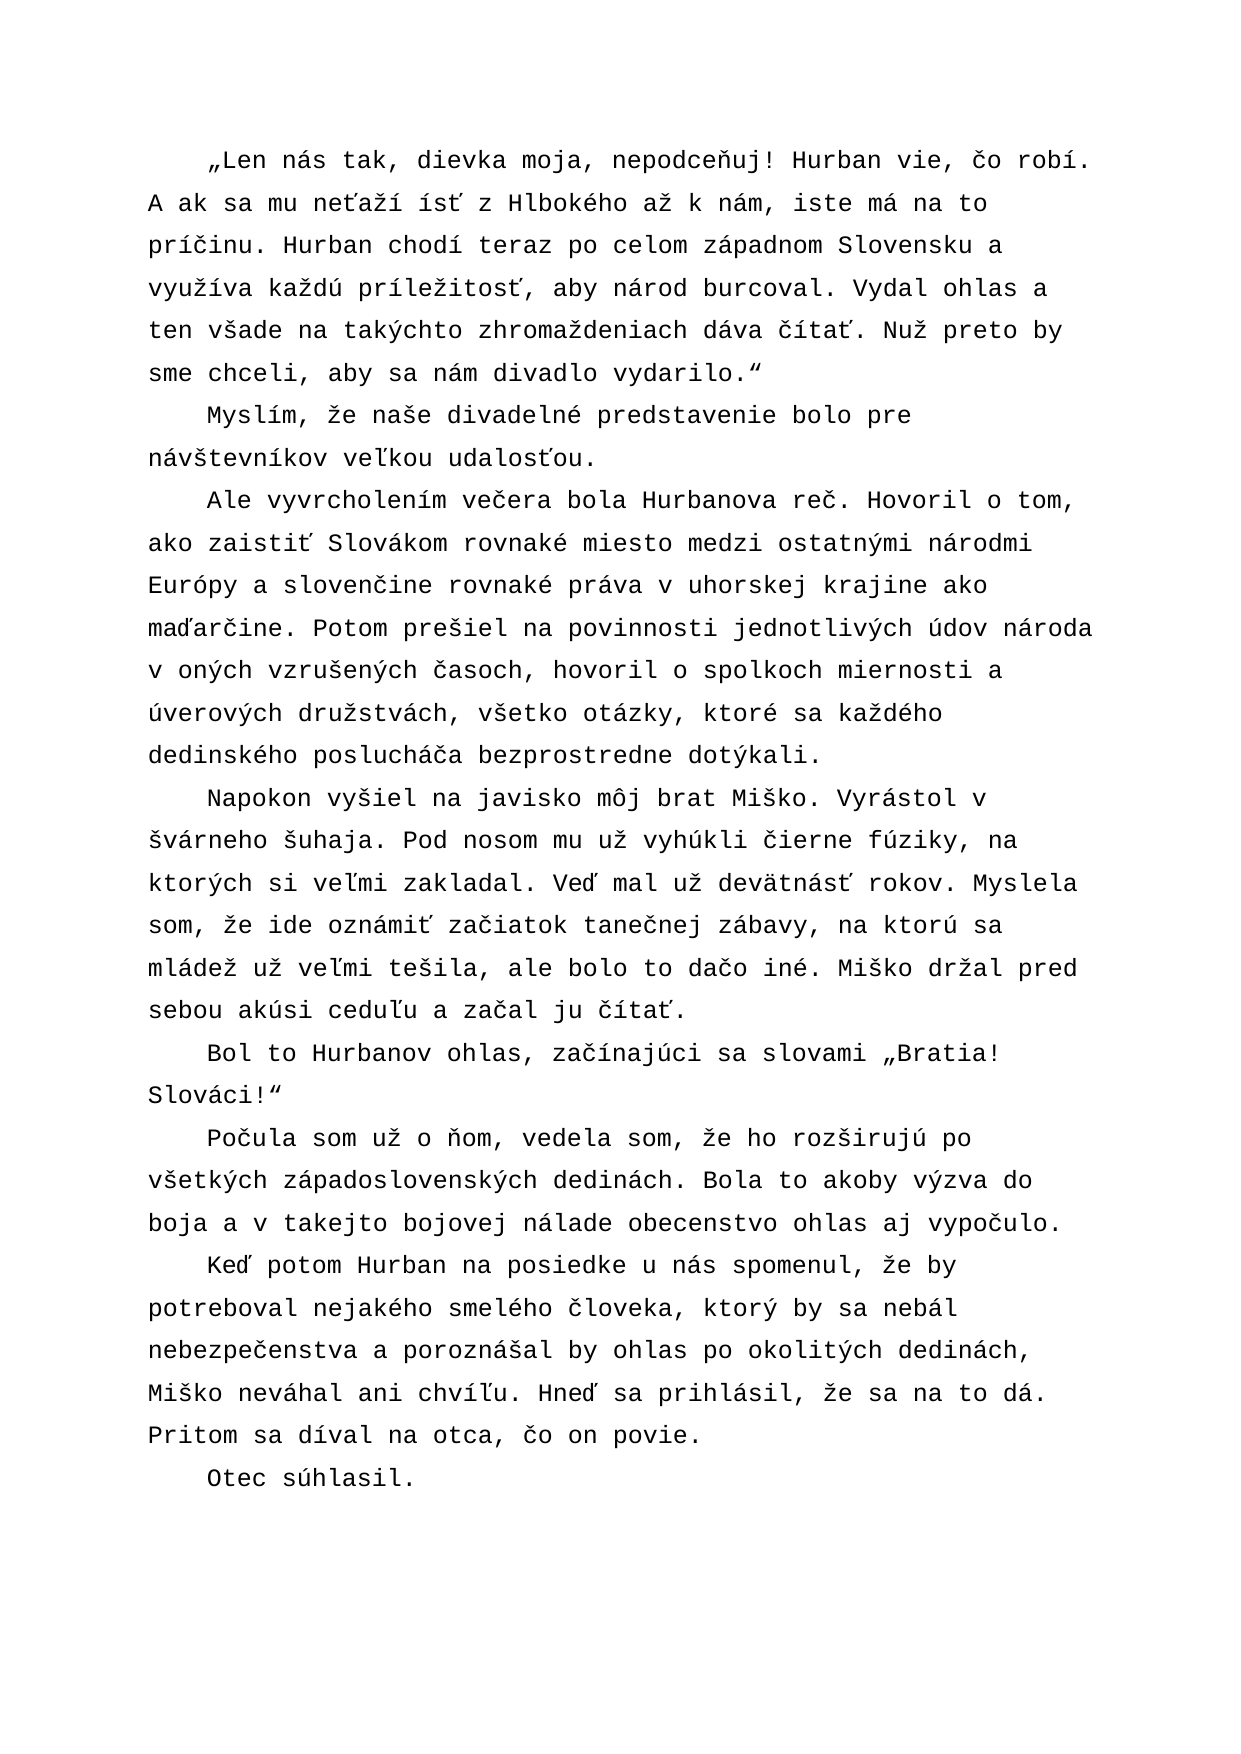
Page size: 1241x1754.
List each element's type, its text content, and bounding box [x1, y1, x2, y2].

text Keď potom Hurban na posiedke u nás spomenul, že by potreboval nejakého smelého človeka, ktorý by sa nebál nebezpečenstva a poroznášal by ohlas po okolitých dedinách, Miško neváhal ani chvíľu. Hneď sa prihlásil, že sa na to dá. Pritom sa díval na otca, čo on povie. [148, 1253, 1093, 1451]
text Počula som už o ňom, vedela som, že ho rozširujú po všetkých západoslovenských dedinách. Bola to akoby výzva do boja a v takejto bojovej nálade obecenstvo ohlas aj vypočulo. [148, 1125, 1093, 1238]
text Napokon vyšiel na javisko môj brat Miško. Vyrástol v švárneho šuhaja. Pod nosom mu už vyhúkli čierne fúziky, na ktorých si veľmi zakladal. Veď mal už devätnásť rokov. Myslela som, že ide oznámiť začiatok tanečnej zábavy, na ktorú sa mládež už veľmi tešila, ale bolo to dačo iné. Miško držal pred sebou akúsi ceduľu a začal ju čítať. [148, 785, 1093, 1026]
text Bol to Hurbanov ohlas, začínajúci sa slovami „Bratia! Slováci!“ [148, 1040, 1093, 1111]
text Myslím, že naše divadelné predstavenie bolo pre návštevníkov veľkou udalosťou. [148, 403, 1093, 473]
text „Len nás tak, dievka moja, nepodceňuj! Hurban vie, čo robí. A ak sa mu neťaží ísť z Hlbokého až k nám, iste má na to príčinu. Hurban chodí teraz po celom západnom Slovensku a využíva každú príležitosť, aby národ burcoval. Vydal ohlas a ten všade na takýchto zhromaždeniach dáva čítať. Nuž preto by sme chceli, aby sa nám divadlo vydarilo.“ [148, 148, 1093, 388]
text Otec súhlasil. [148, 1465, 1093, 1493]
text Ale vyvrcholením večera bola Hurbanova reč. Hovoril o tom, ako zaistiť Slovákom rovnaké miesto medzi ostatnými národmi Európy a slovenčine rovnaké práva v uhorskej krajine ako maďarčine. Potom prešiel na povinnosti jednotlivých údov národa v oných vzrušených časoch, hovoril o spolkoch miernosti a úverových družstvách, všetko otázky, ktoré sa každého dedinského poslucháča bezprostredne dotýkali. [148, 488, 1093, 771]
